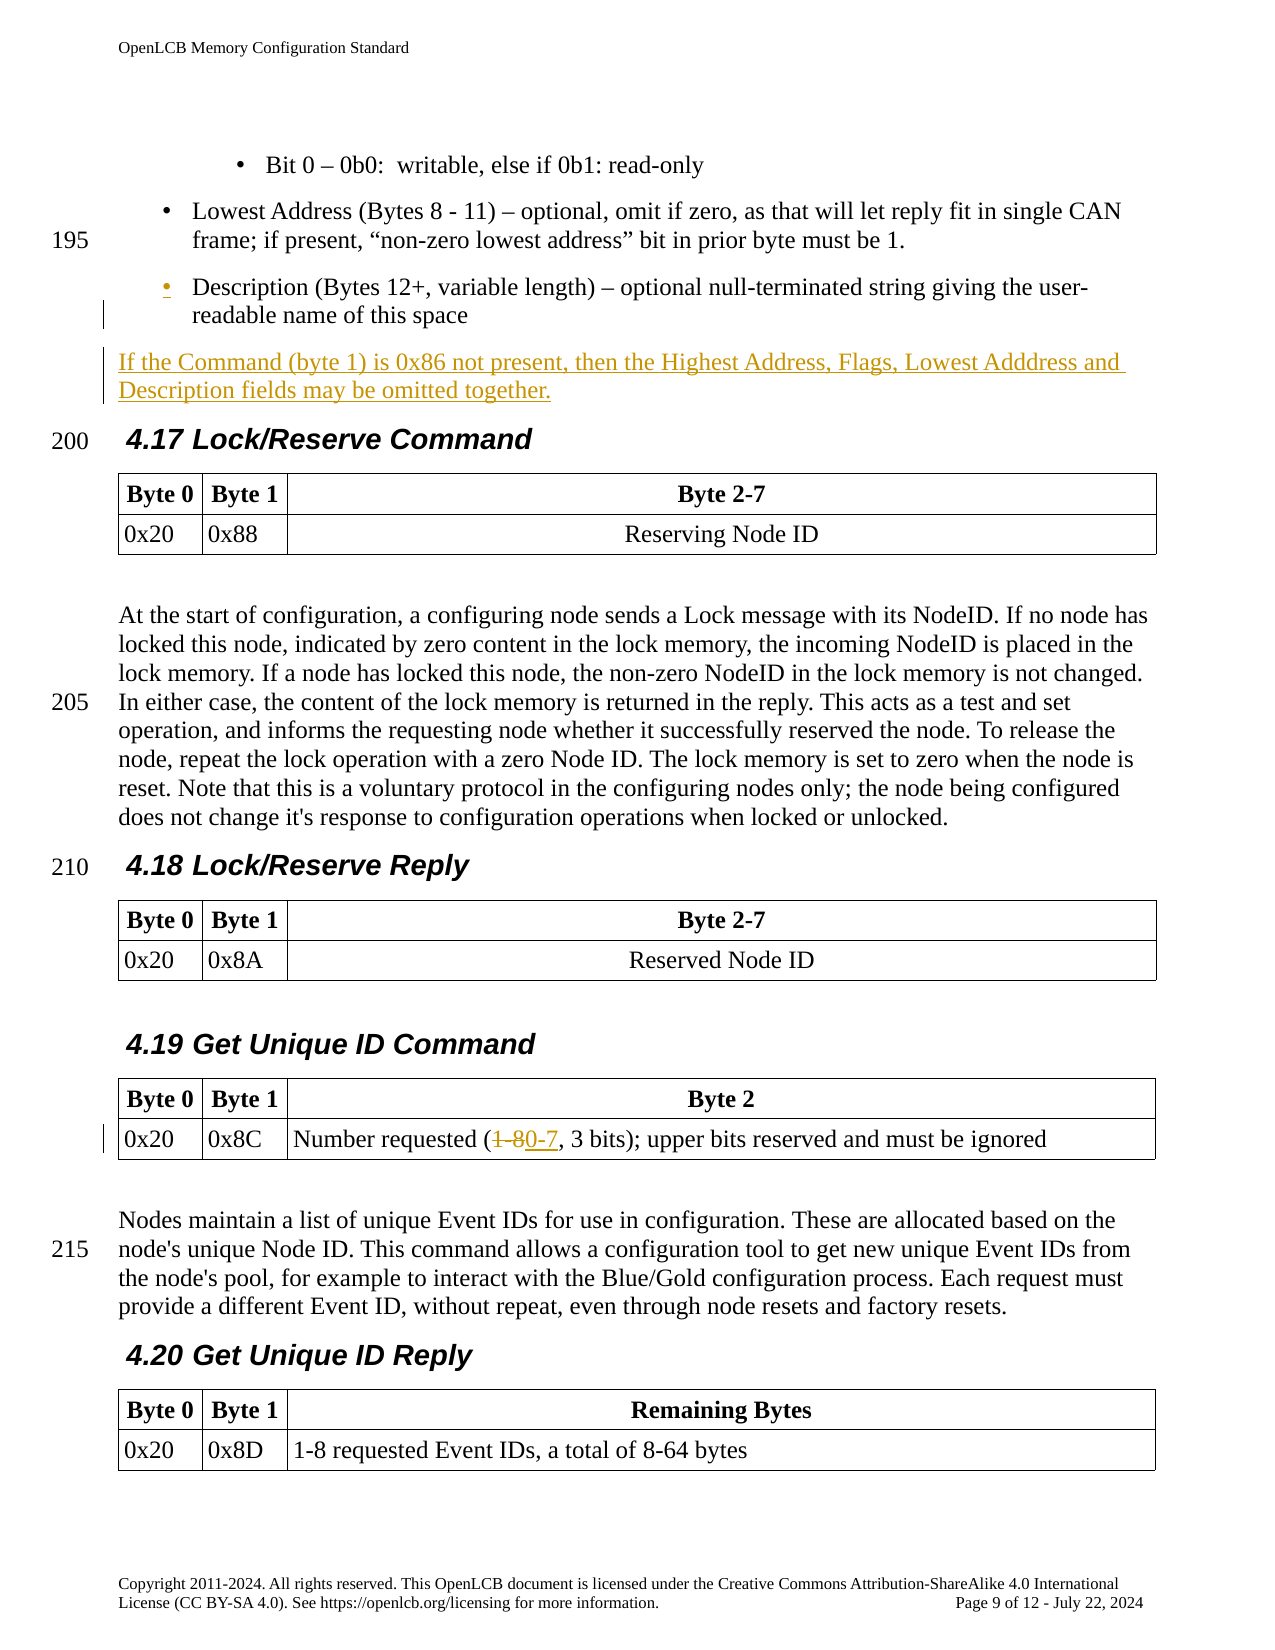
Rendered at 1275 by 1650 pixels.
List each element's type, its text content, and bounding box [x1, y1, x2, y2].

subtitle Lock/Reserve Command [118, 422, 1157, 456]
table_cell 0x20 [119, 1119, 202, 1158]
table_cell 0x8D [203, 1430, 287, 1470]
table_header Byte 1 [203, 1390, 287, 1429]
text At the start of configuration, a configuring node sends a Lock message with its NodeID. If no node has locked this node, indicated by zero content in the lock memory, the incoming NodeID is placed in the lock memory. If a node has locked this node, the non-zero NodeID in the lock memory is not changed. In either case, the content of the lock memory is returned in the reply. This acts as a test and set operation, and informs the requesting node whether it successfully reserved the node. To release the node, repeat the lock operation with a zero Node ID. The lock memory is set to zero when the node is reset. Note that this is a voluntary protocol in the configuring nodes only; the node being configured does not change it's response to configuration operations when locked or unlocked. [118, 601, 1157, 831]
subtitle Get Unique ID Command [118, 1027, 1157, 1060]
table_cell Number requested (0-7, 3 bits); upper bits reserved and must be ignored [288, 1119, 1155, 1158]
text Nodes maintain a list of unique Event IDs for use in configuration. These are allocated based on the node's unique Node ID. This command allows a configuration tool to get new unique Event IDs from the node's pool, for example to interact with the Blue/Gold configuration process. Each request must provide a different Event ID, without repeat, even through node resets and factory resets. [118, 1205, 1157, 1320]
table_cell 0x88 [203, 515, 287, 554]
table_header Byte 0 [119, 474, 202, 514]
table_header Byte 1 [203, 474, 287, 514]
table_header Remaining Bytes [288, 1390, 1155, 1429]
table_cell 0x20 [119, 515, 202, 554]
table_cell 0x8C [203, 1119, 287, 1158]
table_cell 1-8 requested Event IDs, a total of 8-64 bytes [288, 1430, 1155, 1470]
table_cell 0x20 [119, 1430, 202, 1470]
table_header Byte 1 [203, 901, 287, 940]
table_header Byte 0 [119, 901, 202, 940]
table_header Byte 2-7 [288, 474, 1156, 514]
list Bit 0 – 0b0: writable, else if 0b1: read-only [236, 150, 1157, 179]
table_header Byte 2-7 [288, 901, 1156, 940]
subtitle Get Unique ID Reply [118, 1338, 1157, 1371]
table_header Byte 2 [288, 1079, 1155, 1118]
table_header Byte 1 [203, 1079, 287, 1118]
table_cell 0x8A [203, 941, 287, 980]
list Lowest Address (Bytes 8 - 11) – optional, omit if zero, as that will let reply fit in single CAN frame; if present, “non-zero lowest address” bit in prior byte must be 1. [162, 196, 1157, 254]
table_cell Reserving Node ID [288, 515, 1156, 554]
text If the Command (byte 1) is 0x86 not present, then the Highest Address, Flags, Lowest Adddress and Description fields may be omitted together. [118, 347, 1157, 404]
table_cell Reserved Node ID [288, 941, 1156, 980]
table_header Byte 0 [119, 1079, 202, 1118]
table_header Byte 0 [119, 1390, 202, 1429]
table_cell 0x20 [119, 941, 202, 980]
list Description (Bytes 12+, variable length) – optional null-terminated string giving the user-readable name of this space [162, 272, 1157, 329]
subtitle Lock/Reserve Reply [118, 848, 1157, 882]
